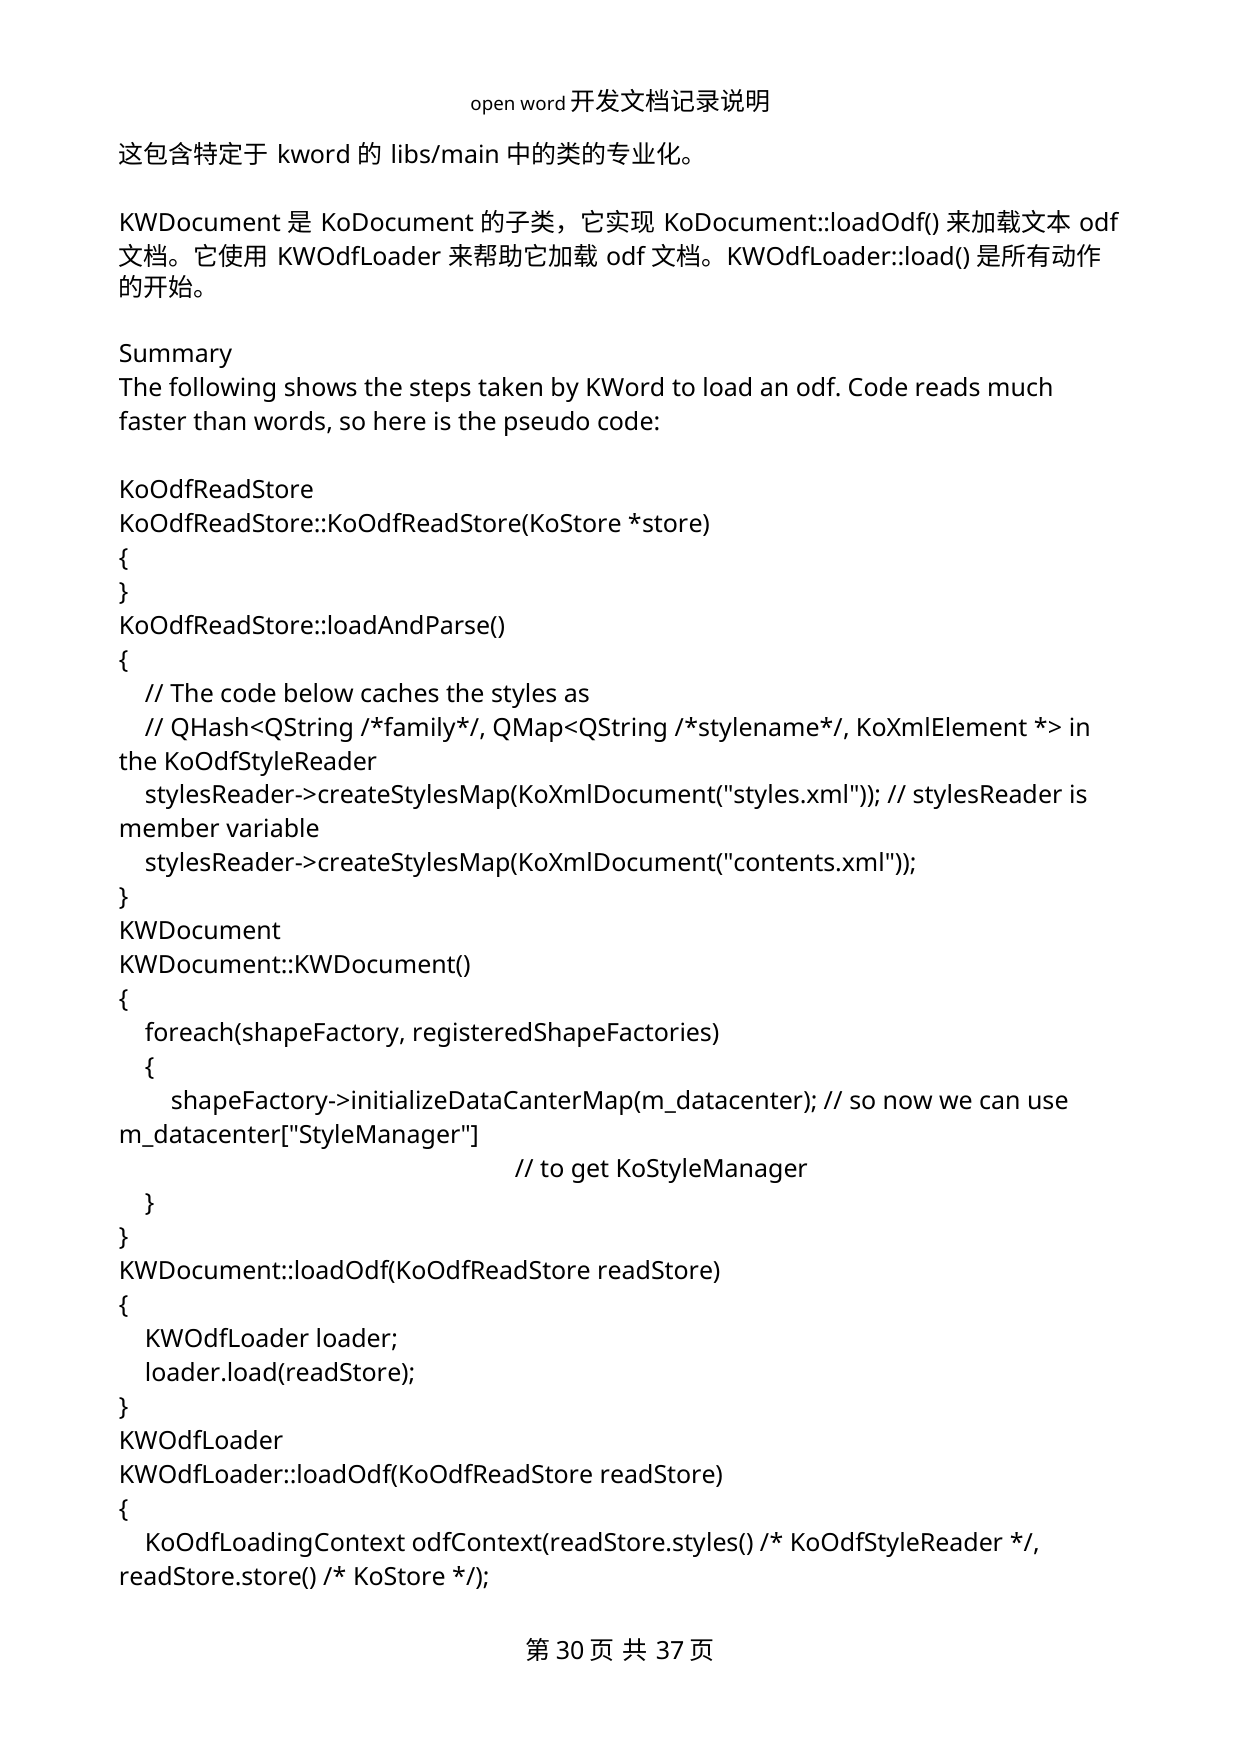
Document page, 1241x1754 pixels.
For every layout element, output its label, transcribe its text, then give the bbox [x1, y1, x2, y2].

text KWDocument 是 KoDocument 的子类，它实现 KoDocument::loadOdf() 来加载文本 odf 文档。它使用 KWOdfLoader 来帮助它加载 odf 文档。KWOdfLoader::load() 是所有动作的开始。 [119, 205, 1121, 302]
text 这包含特定于 kword 的 libs/main 中的类的专业化。 [119, 137, 1121, 171]
text KWDocument::KWDocument() [119, 947, 1121, 981]
text loader.load(readStore); [119, 1355, 1121, 1389]
text KWOdfLoader loader; [119, 1321, 1121, 1355]
text shapeFactory->initializeDataCanterMap(m_datacenter); // so now we can use m_datacenter["StyleManager"] [119, 1083, 1121, 1151]
text { [119, 1287, 1121, 1321]
text { [119, 1049, 1121, 1083]
text // The code below caches the styles as [119, 676, 1121, 709]
text KWOdfLoader [119, 1423, 1121, 1457]
text { [119, 642, 1121, 676]
text } [119, 1185, 1121, 1219]
text KoOdfReadStore::loadAndParse() [119, 608, 1121, 642]
text foreach(shapeFactory, registeredShapeFactories) [119, 1015, 1121, 1049]
text } [119, 1219, 1121, 1253]
text } [119, 574, 1121, 608]
text KoOdfLoadingContext odfContext(readStore.styles() /* KoOdfStyleReader */, readStore.store() /* KoStore */); [119, 1524, 1121, 1592]
text // QHash<QString /*family*/, QMap<QString /*stylename*/, KoXmlElement *> in the KoOdfStyleReader [119, 709, 1121, 777]
text } [119, 879, 1121, 913]
text The following shows the steps taken by KWord to load an odf. Code reads much faster than words, so here is the pseudo code: [119, 370, 1121, 438]
text { [119, 1491, 1121, 1524]
text KWDocument [119, 913, 1121, 947]
text stylesReader->createStylesMap(KoXmlDocument("styles.xml")); // stylesReader is member variable [119, 777, 1121, 845]
text KoOdfReadStore::KoOdfReadStore(KoStore *store) [119, 506, 1121, 540]
text stylesReader->createStylesMap(KoXmlDocument("contents.xml")); [119, 845, 1121, 879]
text KWOdfLoader::loadOdf(KoOdfReadStore readStore) [119, 1457, 1121, 1491]
text { [119, 540, 1121, 574]
text { [119, 981, 1121, 1015]
text } [119, 1389, 1121, 1423]
text Summary [119, 336, 1121, 370]
text KoOdfReadStore [119, 472, 1121, 506]
text // to get KoStyleManager [119, 1151, 1121, 1185]
text KWDocument::loadOdf(KoOdfReadStore readStore) [119, 1253, 1121, 1287]
